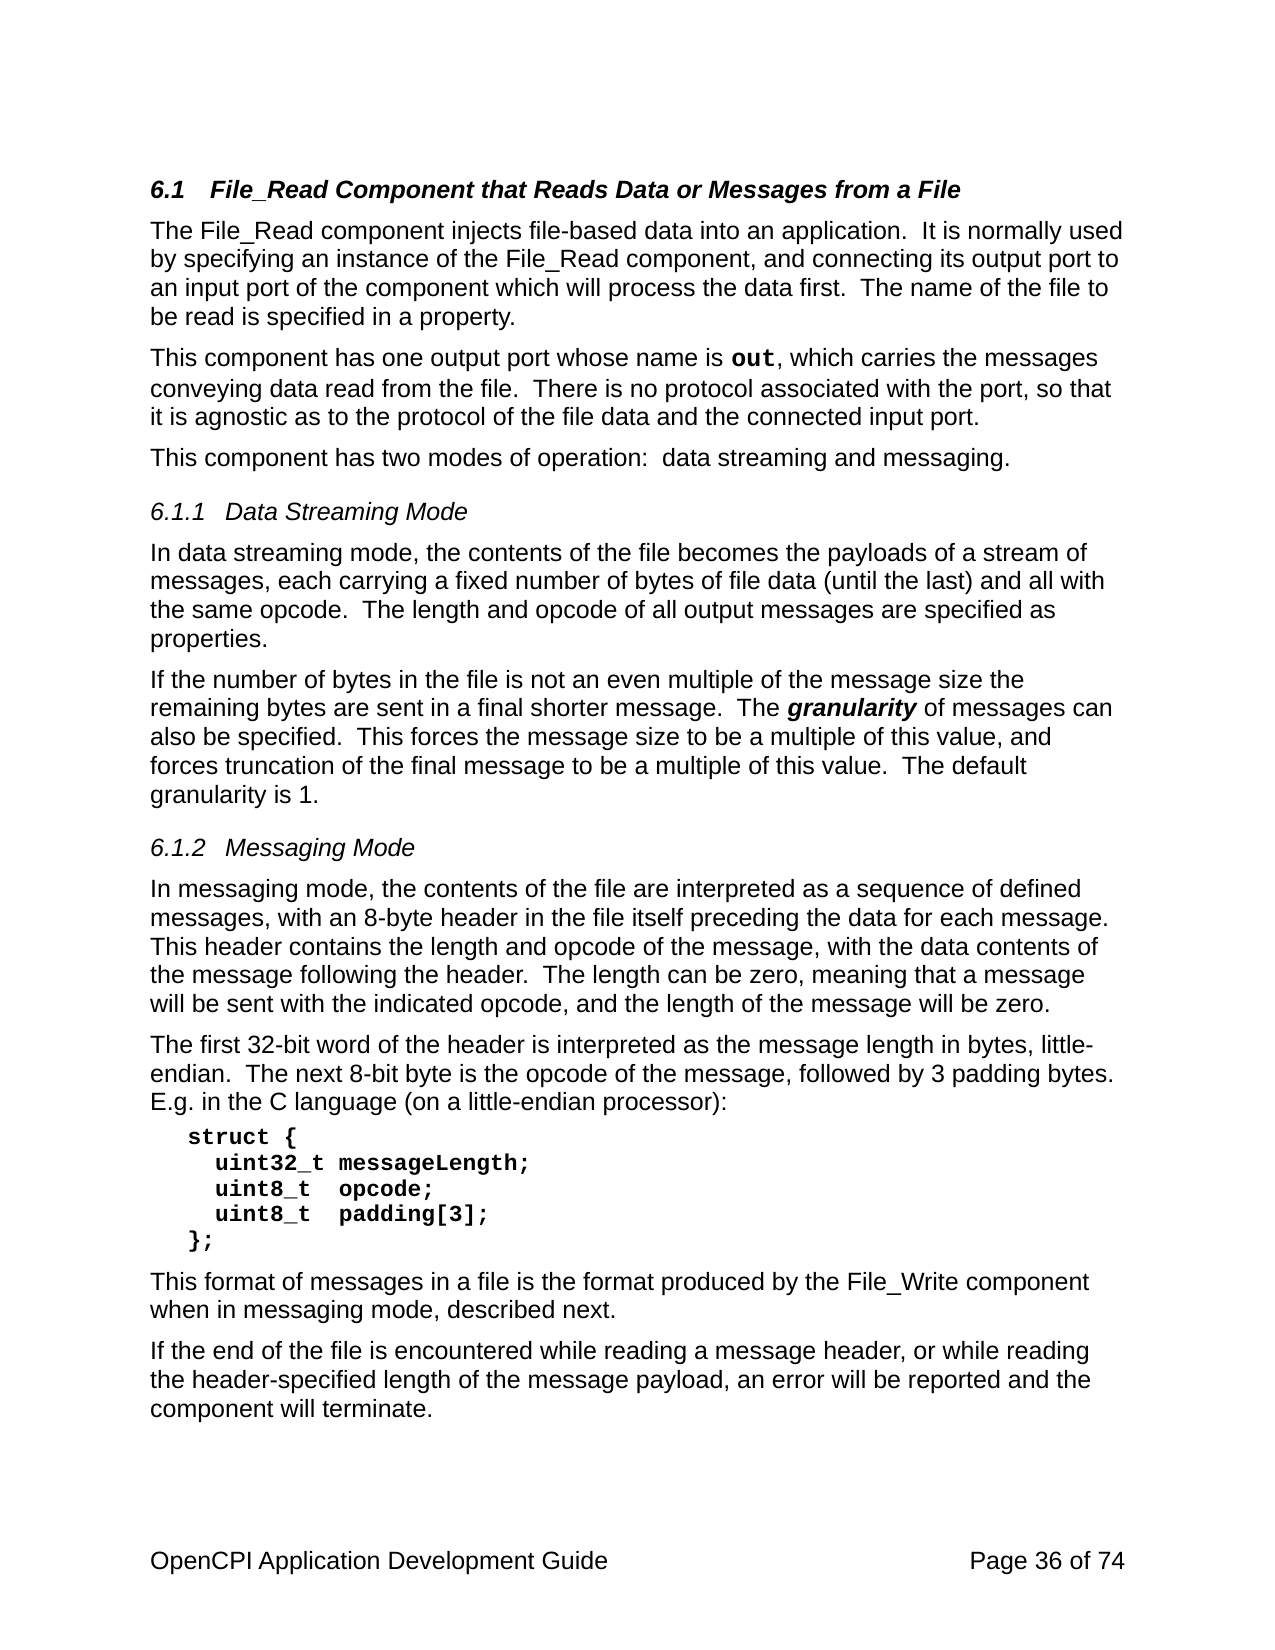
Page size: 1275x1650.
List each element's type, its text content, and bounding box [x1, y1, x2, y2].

subtitle Messaging Mode [150, 833, 1125, 862]
text If the end of the file is encountered while reading a message header, or while reading the header-specified length of the message payload, an error will be reported and the component will terminate. [150, 1336, 1125, 1422]
text This format of messages in a file is the format produced by the File_Write component when in messaging mode, described next. [150, 1267, 1125, 1324]
subtitle Data Streaming Mode [150, 497, 1125, 526]
text The File_Read component injects file-based data into an application. It is normally used by specifying an instance of the File_Read component, and connecting its output port to an input port of the component which will process the data first. The name of the file to be read is specified in a property. [150, 216, 1125, 331]
text struct { uint32_t messageLength; uint8_t opcode; uint8_t padding[3]; }; [187, 1125, 1125, 1255]
subtitle File_Read Component that Reads Data or Messages from a File [150, 175, 1125, 204]
text If the number of bytes in the file is not an even multiple of the message size the remaining bytes are sent in a final shorter message. The granularity of messages can also be specified. This forces the message size to be a multiple of this value, and forces truncation of the final message to be a multiple of this value. The default granularity is 1. [150, 664, 1125, 808]
text In data streaming mode, the contents of the file becomes the payloads of a stream of messages, each carrying a fixed number of bytes of file data (until the last) and all with the same opcode. The length and opcode of all output messages are specified as properties. [150, 538, 1125, 653]
text This component has two modes of operation: data streaming and messaging. [150, 443, 1125, 472]
text In messaging mode, the contents of the file are interpreted as a sequence of defined messages, with an 8-byte header in the file itself preceding the data for each message. This header contains the length and opcode of the message, with the data contents of the message following the header. The length can be zero, meaning that a message will be sent with the indicated opcode, and the length of the message will be zero. [150, 874, 1125, 1018]
text This component has one output port whose name is out, which carries the messages conveying data read from the file. There is no protocol associated with the port, so that it is agnostic as to the protocol of the file data and the connected input port. [150, 343, 1125, 431]
text The first 32-bit word of the header is interpreted as the message length in bytes, little-endian. The next 8-bit byte is the opcode of the message, followed by 3 padding bytes. E.g. in the C language (on a little-endian processor): [150, 1030, 1125, 1116]
